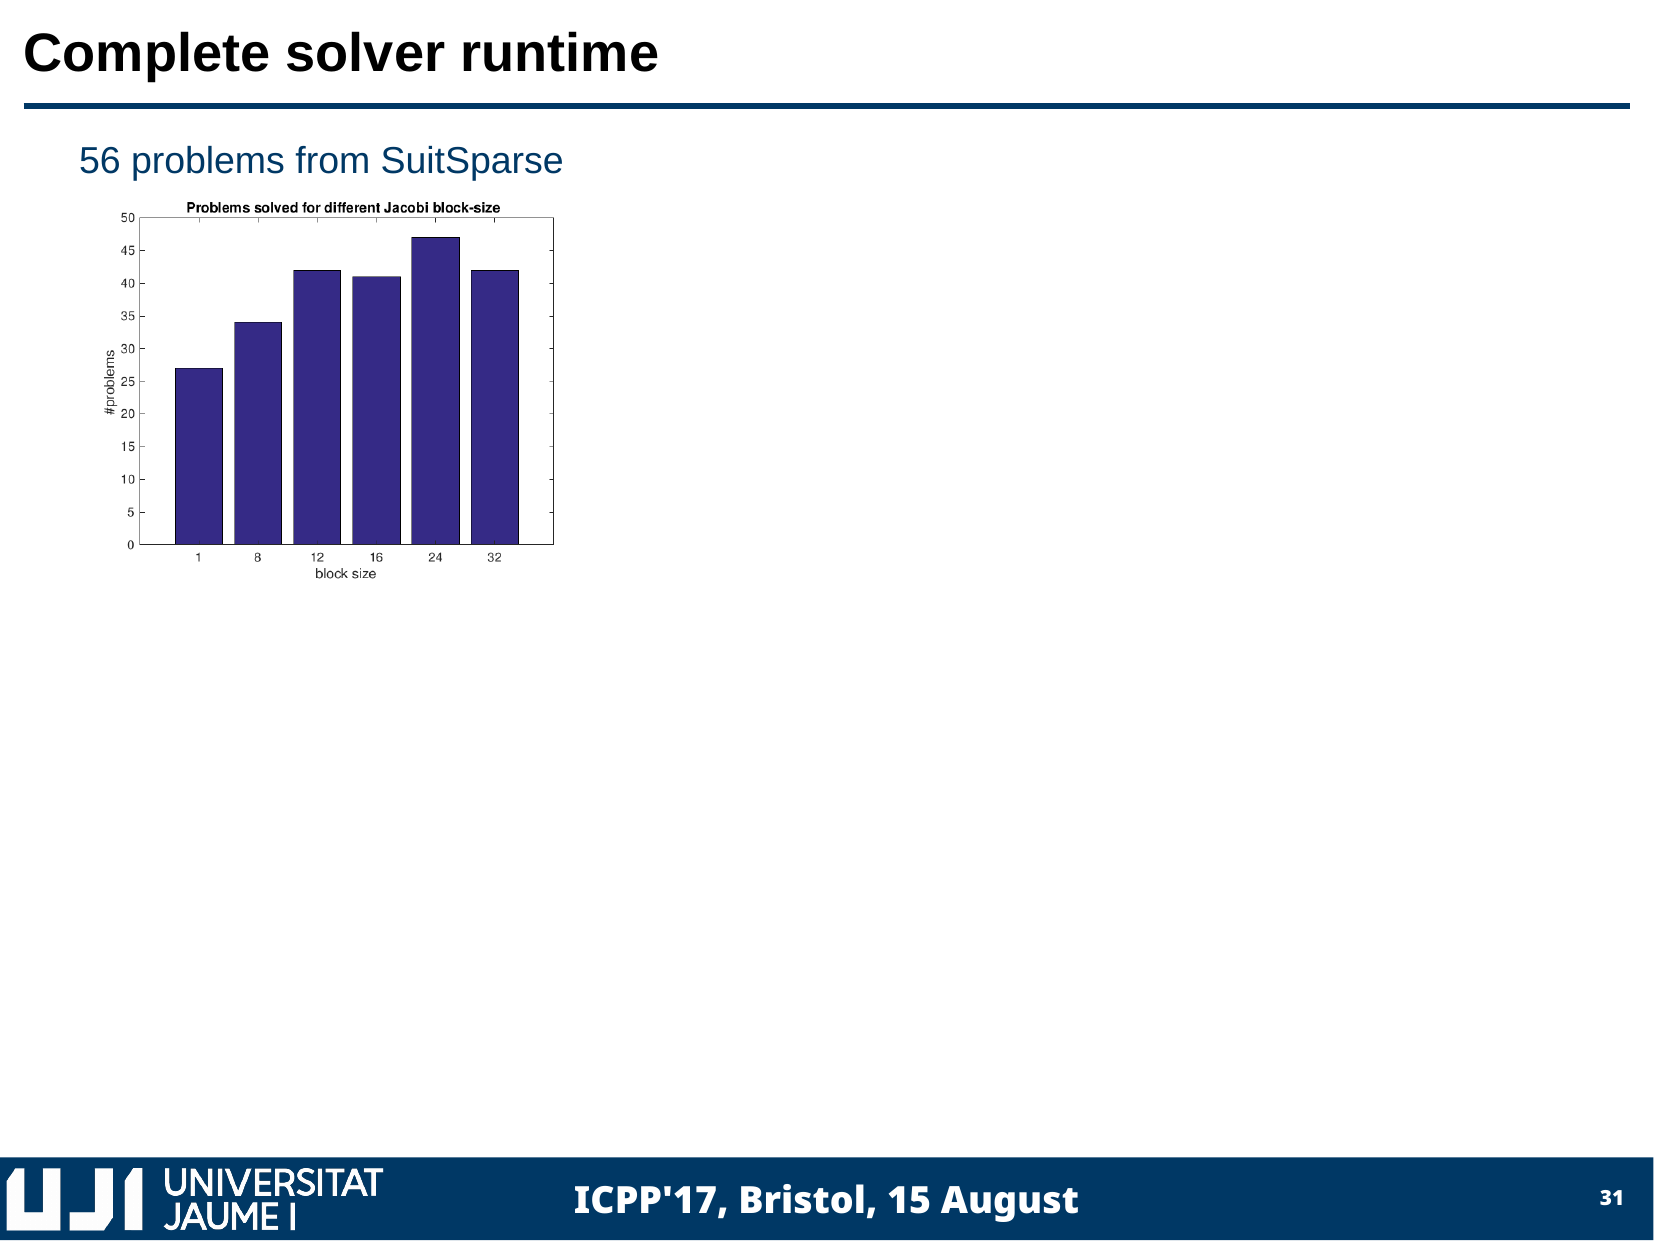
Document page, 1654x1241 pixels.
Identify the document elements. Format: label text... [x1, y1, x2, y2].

picture [70, 188, 603, 587]
picture [0, 1158, 390, 1241]
title Complete solver runtime [23, 0, 1630, 107]
text_box 56 problems from SuitSparse [64, 132, 579, 189]
